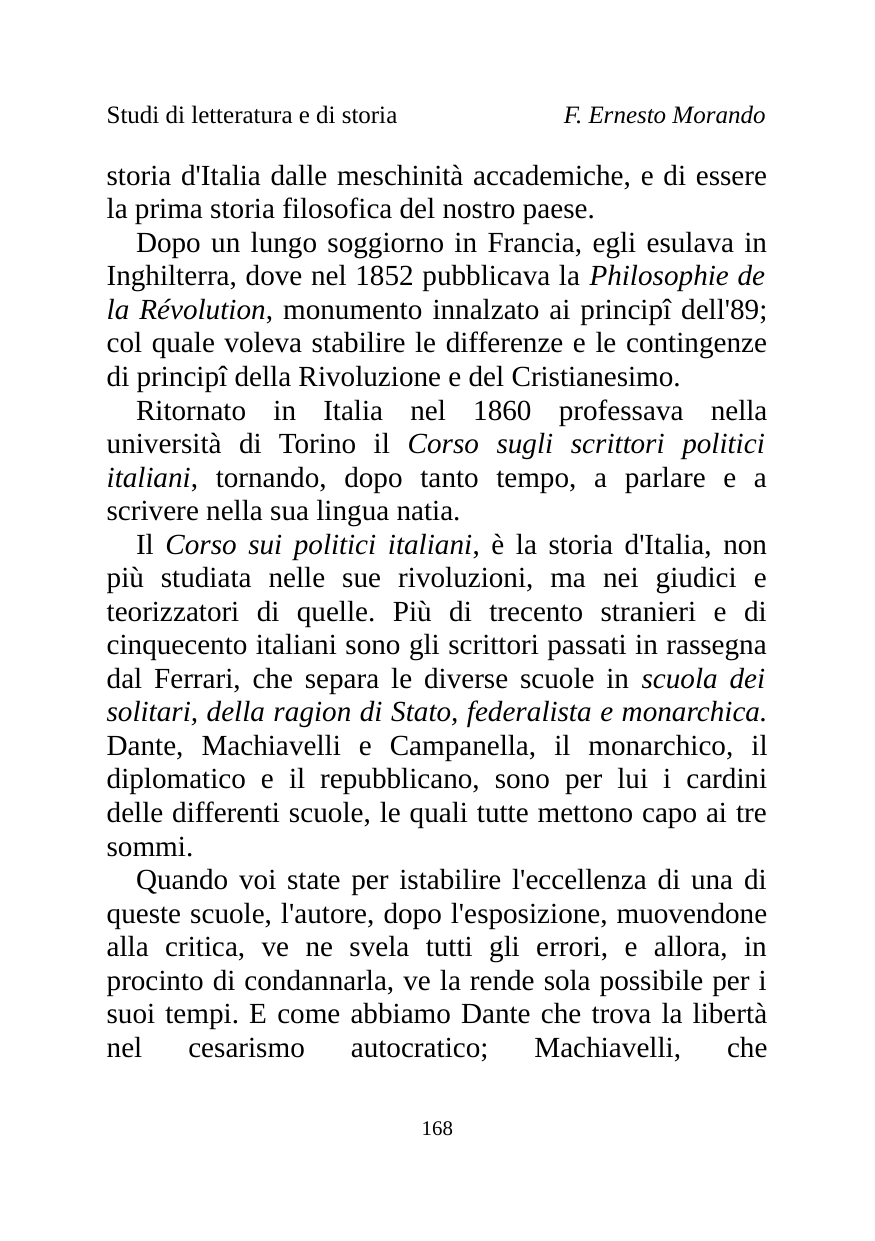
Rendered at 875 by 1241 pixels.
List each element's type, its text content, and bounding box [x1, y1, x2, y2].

text Dopo un lungo soggiorno in Francia, egli esulava in Inghilterra, dove nel 1852 pubblicava la Philosophie de la Révolution, monumento innalzato ai principî dell'89; col quale voleva stabilire le differenze e le contingenze di principî della Rivoluzione e del Cristianesimo. [106, 225, 768, 393]
text storia d'Italia dalle meschinità accademiche, e di essere la prima storia filosofica del nostro paese. [106, 158, 768, 225]
text Quando voi state per istabilire l'eccellenza di una di queste scuole, l'autore, dopo l'esposizione, muovendone alla critica, ve ne svela tutti gli errori, e allora, in procinto di condannarla, ve la rende sola possibile per i suoi tempi. E come abbiamo Dante che trova la libertà nel cesarismo autocratico; Machiavelli, che [106, 862, 768, 1063]
text Ritornato in Italia nel 1860 professava nella università di Torino il Corso sugli scrittori politici italiani, tornando, dopo tanto tempo, a parlare e a scrivere nella sua lingua natia. [106, 393, 768, 527]
text Il Corso sui politici italiani, è la storia d'Italia, non più studiata nelle sue rivoluzioni, ma nei giudici e teorizzatori di quelle. Più di trecento stranieri e di cinquecento italiani sono gli scrittori passati in rassegna dal Ferrari, che separa le diverse scuole in scuola dei solitari, della ragion di Stato, federalista e monarchica. Dante, Machiavelli e Campanella, il monarchico, il diplomatico e il repubblicano, sono per lui i cardini delle differenti scuole, le quali tutte mettono capo ai tre sommi. [106, 527, 768, 862]
